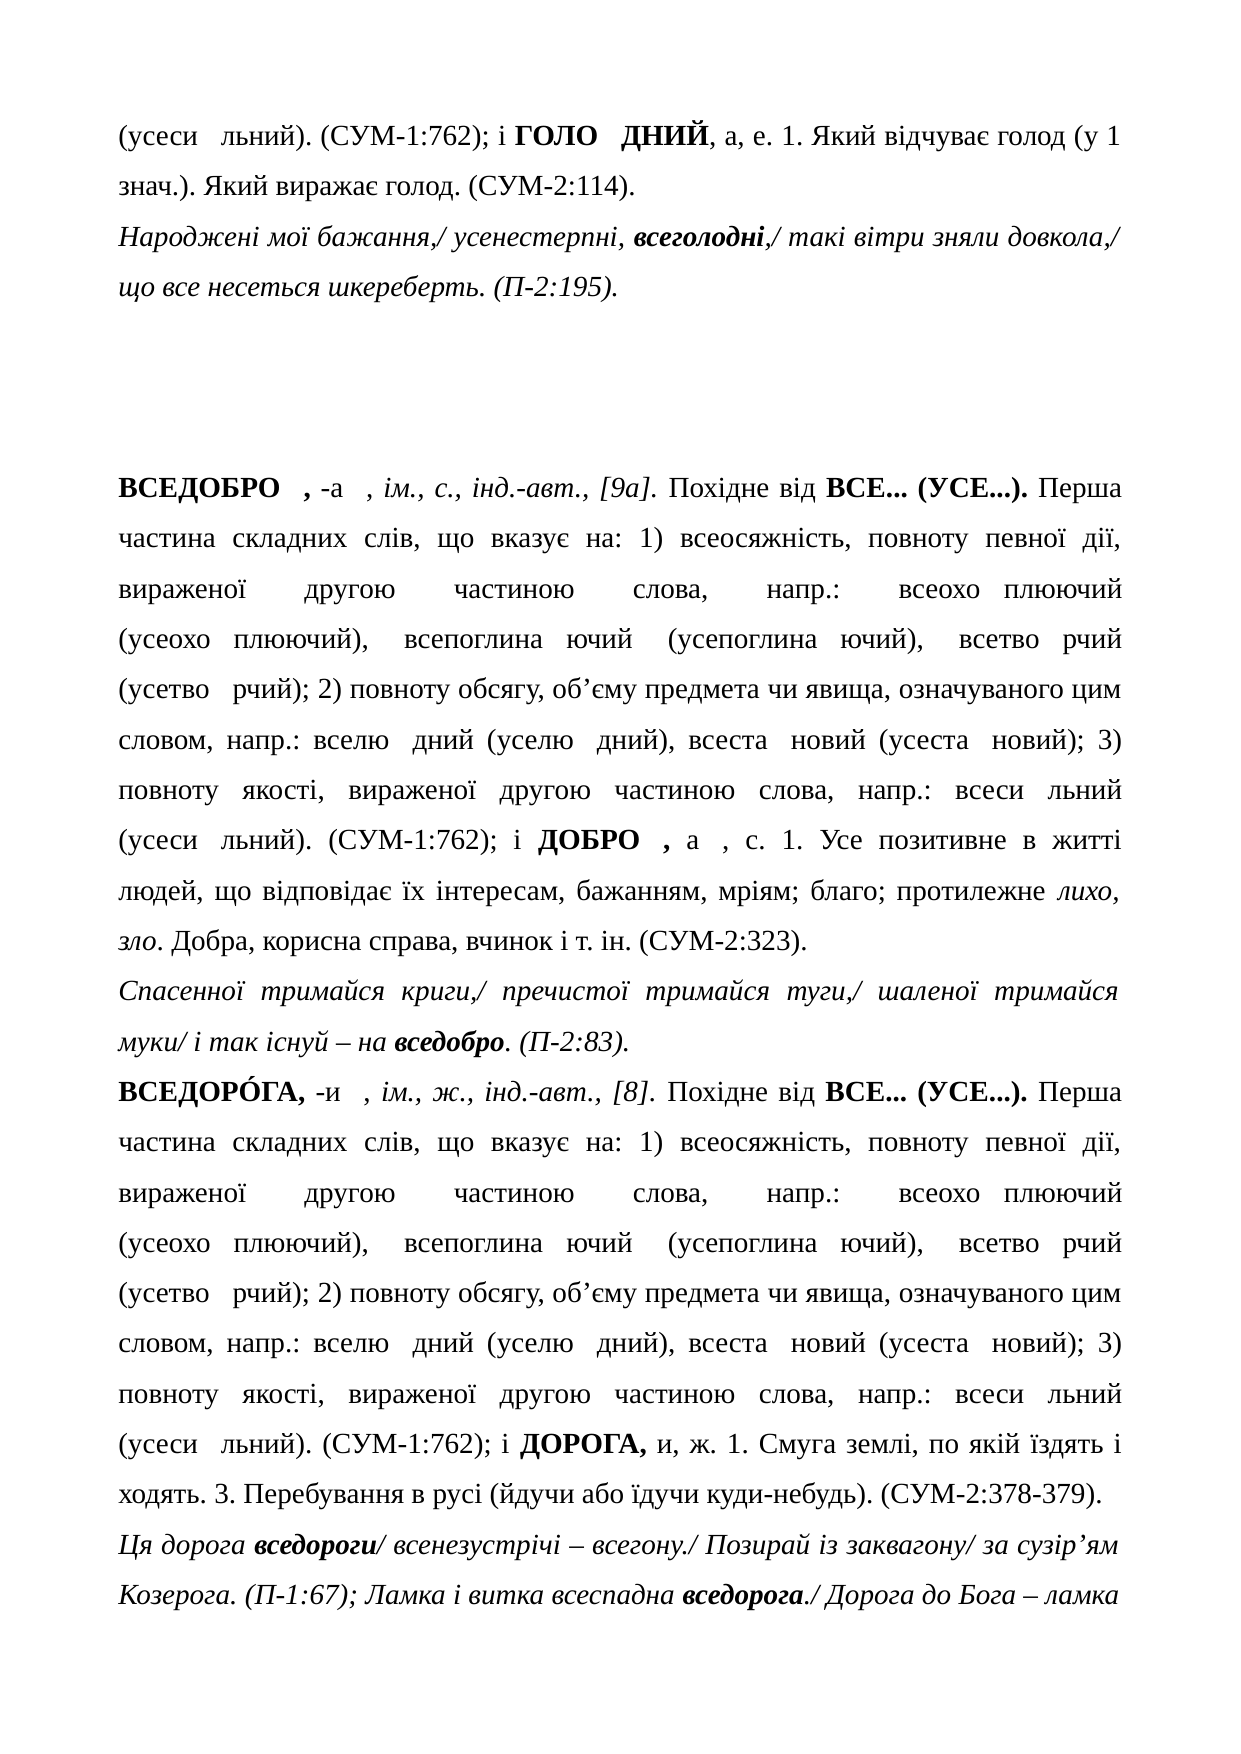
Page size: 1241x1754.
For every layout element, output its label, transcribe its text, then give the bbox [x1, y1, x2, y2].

text (усесильний). (СУМ-1:762); і ГОЛОДНИЙ, а, е. 1. Який відчуває голод (у 1 знач.). Який виражає голод. (СУМ-2:114). [118, 118, 1122, 202]
text Ця дорога вседороги/ всенезустрічі – всегону./ Позирай із заквагону/ за сузір’ям Козерога. (П-1:67); Ламка і витка всеспадна вседорога./ Дорога до Бога – ламка [118, 1527, 1122, 1611]
text Спасенної тримайся криги,/ пречистої тримайся туги,/ шаленої тримайся муки/ і так існуй – на вседобро. (П-2:83). [118, 973, 1122, 1057]
text Народжені мої бажання,/ усенестерпні, всеголодні,/ такі вітри зняли довкола,/ що все несеться шкереберть. (П-2:195). [118, 219, 1122, 303]
text ВседобрО, -а, ім., с., інд.-авт., [9а]. Похідне від ВСЕ... (УСЕ...). Перша частина складних слів, що вказує на: 1) всеосяжність, повноту певної дії, вираженої другою частиною слова, напр.: всеохоплюючий (усеохоплюючий), всепоглинаючий (усепоглинаючий), всетворчий (усетворчий); 2) повноту обсягу, об’єму предмета чи явища, означуваного цим словом, напр.: вселюдний (уселюдний), всестановий (усестановий); 3) повноту якості, вираженої другою частиною слова, напр.: всесильний (усесильний). (СУМ-1:762); і ДОБРО, а, с. 1. Усе позитивне в житті людей, що відповідає їх інтересам, бажанням, мріям; благо; протилежне лихо, зло. Добра, корисна справа, вчинок і т. ін. (СУМ-2:323). [118, 470, 1122, 957]
text Вседорóга, -и, ім., ж., інд.-авт., [8]. Похідне від ВСЕ... (УСЕ...). Перша частина складних слів, що вказує на: 1) всеосяжність, повноту певної дії, вираженої другою частиною слова, напр.: всеохоплюючий (усеохоплюючий), всепоглинаючий (усепоглинаючий), всетворчий (усетворчий); 2) повноту обсягу, об’єму предмета чи явища, означуваного цим словом, напр.: вселюдний (уселюдний), всестановий (усестановий); 3) повноту якості, вираженої другою частиною слова, напр.: всесильний (усесильний). (СУМ-1:762); і ДОРОГА, и, ж. 1. Смуга землі, по якій їздять і ходять. 3. Перебування в русі (йдучи або їдучи куди-небудь). (СУМ-2:378-379). [118, 1074, 1122, 1510]
